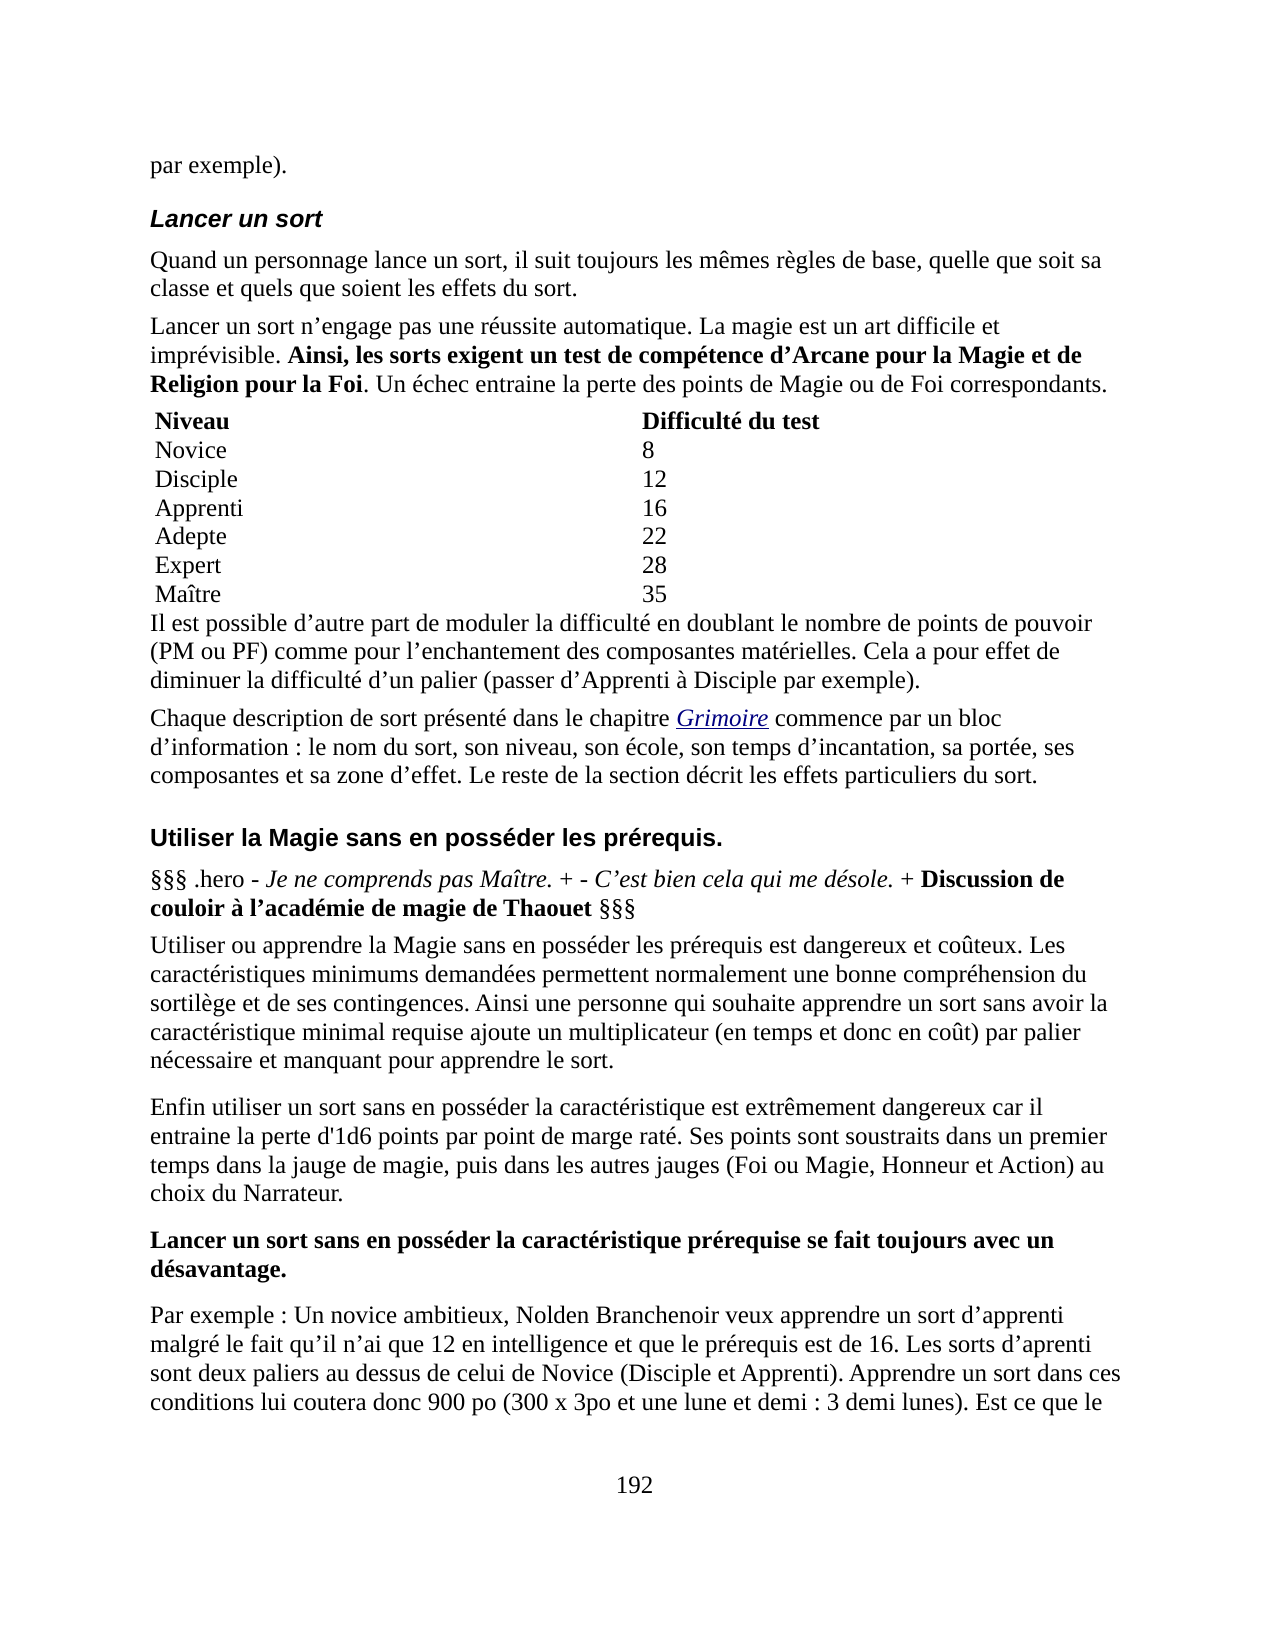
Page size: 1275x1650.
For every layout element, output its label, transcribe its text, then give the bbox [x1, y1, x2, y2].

table_cell 22 [638, 521, 1125, 550]
table_cell Disciple [150, 464, 637, 493]
table_cell 12 [638, 464, 1125, 493]
table_cell Expert [150, 550, 637, 579]
text Chaque description de sort présenté dans le chapitre Grimoire commence par un bloc d’information : le nom du sort, son niveau, son école, son temps d’incantation, sa portée, ses composantes et sa zone d’effet. Le reste de la section décrit les effets particuliers du sort. [150, 703, 1125, 789]
text Lancer un sort sans en posséder la caractéristique prérequise se fait toujours avec un désavantage. [150, 1225, 1125, 1283]
table_header Niveau [150, 406, 637, 435]
text Utiliser ou apprendre la Magie sans en posséder les prérequis est dangereux et coûteux. Les caractéristiques minimums demandées permettent normalement une bonne compréhension du sortilège et de ses contingences. Ainsi une personne qui souhaite apprendre un sort sans avoir la caractéristique minimal requise ajoute un multiplicateur (en temps et donc en coût) par palier nécessaire et manquant pour apprendre le sort. [150, 931, 1125, 1074]
table_cell Maître [150, 579, 637, 608]
table_cell Apprenti [150, 493, 637, 521]
text par exemple). [150, 150, 1125, 179]
text §§§ .hero - Je ne comprends pas Maître. + - C’est bien cela qui me désole. + Discussion de couloir à l’académie de magie de Thaouet §§§ [150, 864, 1125, 922]
table_cell Adepte [150, 521, 637, 550]
text Par exemple : Un novice ambitieux, Nolden Branchenoir veux apprendre un sort d’apprenti malgré le fait qu’il n’ai que 12 en intelligence et que le prérequis est de 16. Les sorts d’aprenti sont deux paliers au dessus de celui de Novice (Disciple et Apprenti). Apprendre un sort dans ces conditions lui coutera donc 900 po (300 x 3po et une lune et demi : 3 demi lunes). Est ce que le [150, 1301, 1125, 1416]
table_cell 28 [638, 550, 1125, 579]
text Lancer un sort n’engage pas une réussite automatique. La magie est un art difficile et imprévisible. Ainsi, les sorts exigent un test de compétence d’Arcane pour la Magie et de Religion pour la Foi. Un échec entraine la perte des points de Magie ou de Foi correspondants. [150, 311, 1125, 397]
text Il est possible d’autre part de moduler la difficulté en doublant le nombre de points de pouvoir (PM ou PF) comme pour l’enchantement des composantes matérielles. Cela a pour effet de diminuer la difficulté d’un palier (passer d’Apprenti à Disciple par exemple). [150, 608, 1125, 694]
text Enfin utiliser un sort sans en posséder la caractéristique est extrêmement dangereux car il entraine la perte d'1d6 points par point de marge raté. Ses points sont soustraits dans un premier temps dans la jauge de magie, puis dans les autres jauges (Foi ou Magie, Honneur et Action) au choix du Narrateur. [150, 1092, 1125, 1207]
table_header Difficulté du test [638, 406, 1125, 435]
subtitle Lancer un sort [150, 204, 1125, 232]
table_cell 8 [638, 435, 1125, 464]
table_cell 35 [638, 579, 1125, 608]
text Quand un personnage lance un sort, il suit toujours les mêmes règles de base, quelle que soit sa classe et quels que soient les effets du sort. [150, 245, 1125, 302]
table_cell 16 [638, 493, 1125, 521]
table_cell Novice [150, 435, 637, 464]
subtitle Utiliser la Magie sans en posséder les prérequis. [150, 823, 1125, 852]
